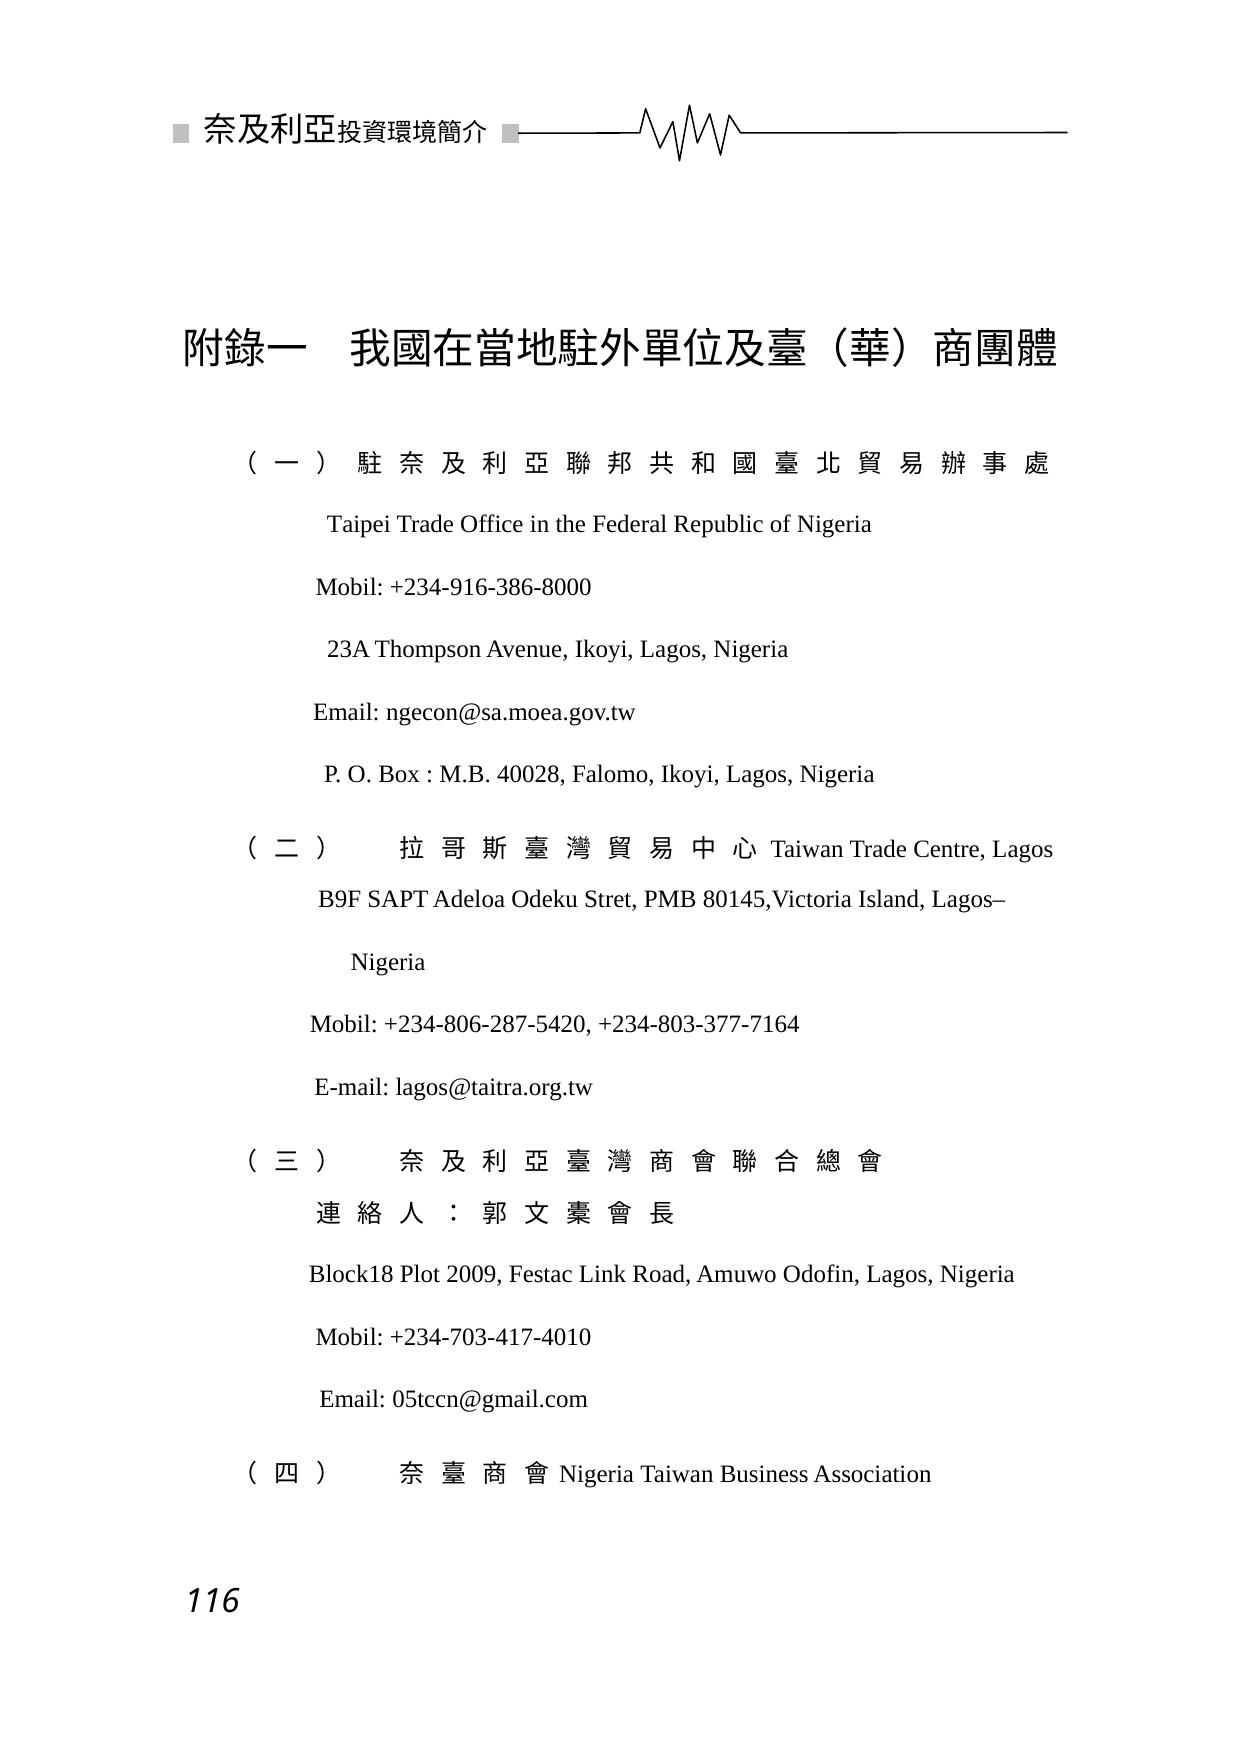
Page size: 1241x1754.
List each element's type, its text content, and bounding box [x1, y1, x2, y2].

text 23A Thompson Avenue, Ikoyi, Lagos, Nigeria [281, 607, 1058, 670]
text Mobil: +234-916-386-8000 [281, 545, 1058, 607]
text （二） 拉哥斯臺灣貿易中心Taiwan Trade Centre, Lagos [207, 795, 1058, 857]
text Taipei Trade Office in the Federal Republic of Nigeria [281, 482, 1058, 545]
text Block18 Plot 2009, Festac Link Road, Amuwo Odofin, Lagos, Nigeria [281, 1232, 1058, 1295]
text P. O. Box : M.B. 40028, Falomo, Ikoyi, Lagos, Nigeria [281, 732, 1058, 795]
text 連絡人：郭文橐會長 [281, 1170, 1058, 1232]
text B9F SAPT Adeloa Odeku Stret, PMB 80145,Victoria Island, Lagos–Nigeria [281, 857, 1058, 982]
text E-mail: lagos@taitra.org.tw [281, 1045, 1058, 1107]
text Email: 05tccn@gmail.com [281, 1357, 1058, 1420]
text Mobil: +234-703-417-4010 [281, 1295, 1058, 1357]
text Mobil: +234-806-287-5420, +234-803-377-7164 [281, 982, 1058, 1045]
text 附錄一 我國在當地駐外單位及臺（華）商團體 [183, 304, 1058, 366]
text （一）駐奈及利亞聯邦共和國臺北貿易辦事處 [207, 420, 1058, 482]
text （四） 奈臺商會Nigeria Taiwan Business Association [207, 1420, 1058, 1482]
text Email: ngecon@sa.moea.gov.tw [281, 670, 1058, 732]
text （三） 奈及利亞臺灣商會聯合總會 [207, 1107, 1058, 1170]
